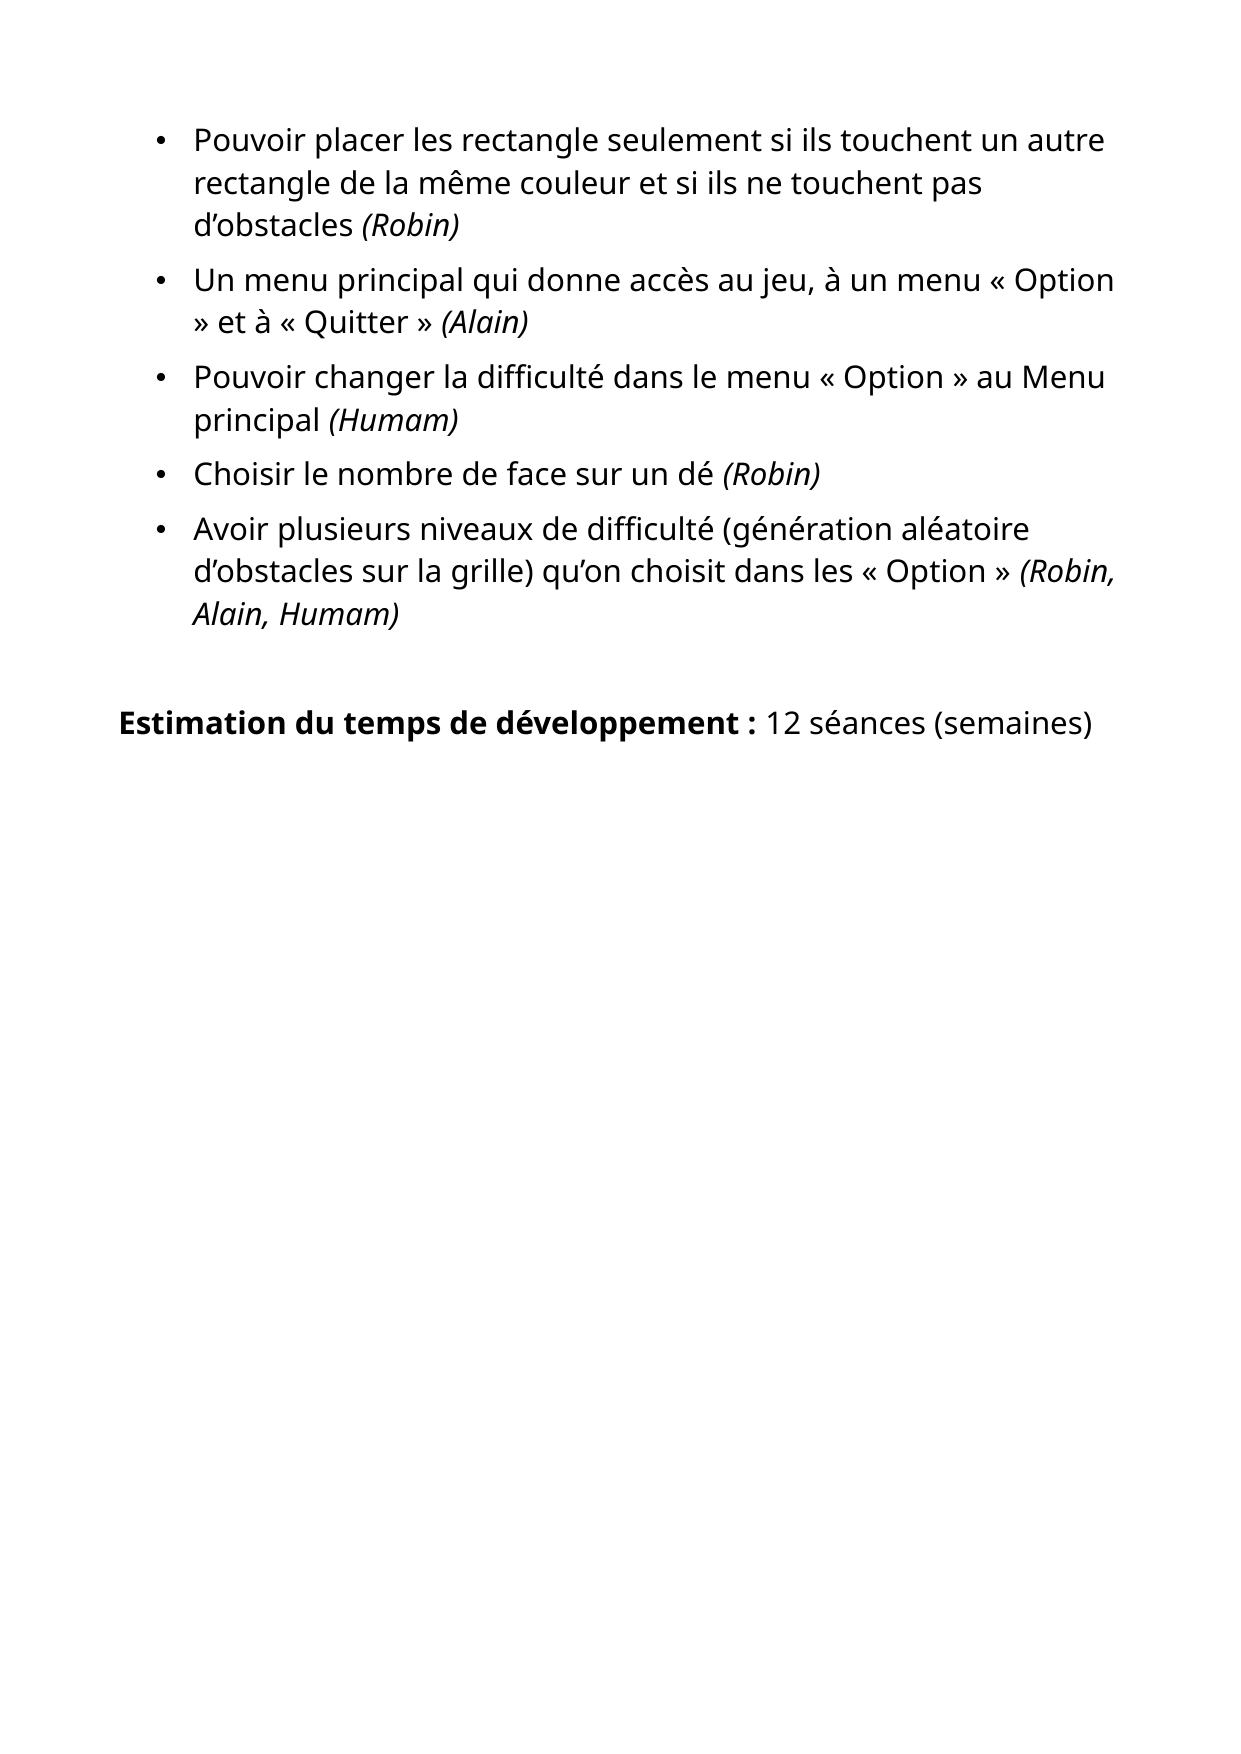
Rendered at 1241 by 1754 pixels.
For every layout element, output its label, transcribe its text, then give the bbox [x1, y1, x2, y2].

list Avoir plusieurs niveaux de difficulté (génération aléatoire d’obstacles sur la grille) qu’on choisit dans les « Option » (Robin, Alain, Humam) [156, 506, 1122, 634]
list Un menu principal qui donne accès au jeu, à un menu « Option » et à « Quitter » (Alain) [156, 258, 1122, 343]
text Estimation du temps de développement : 12 séances (semaines) [118, 701, 1122, 743]
list Choisir le nombre de face sur un dé (Robin) [156, 452, 1122, 494]
list Pouvoir changer la difficulté dans le menu « Option » au Menu principal (Humam) [156, 355, 1122, 440]
list Pouvoir placer les rectangle seulement si ils touchent un autre rectangle de la même couleur et si ils ne touchent pas d’obstacles (Robin) [156, 118, 1122, 246]
